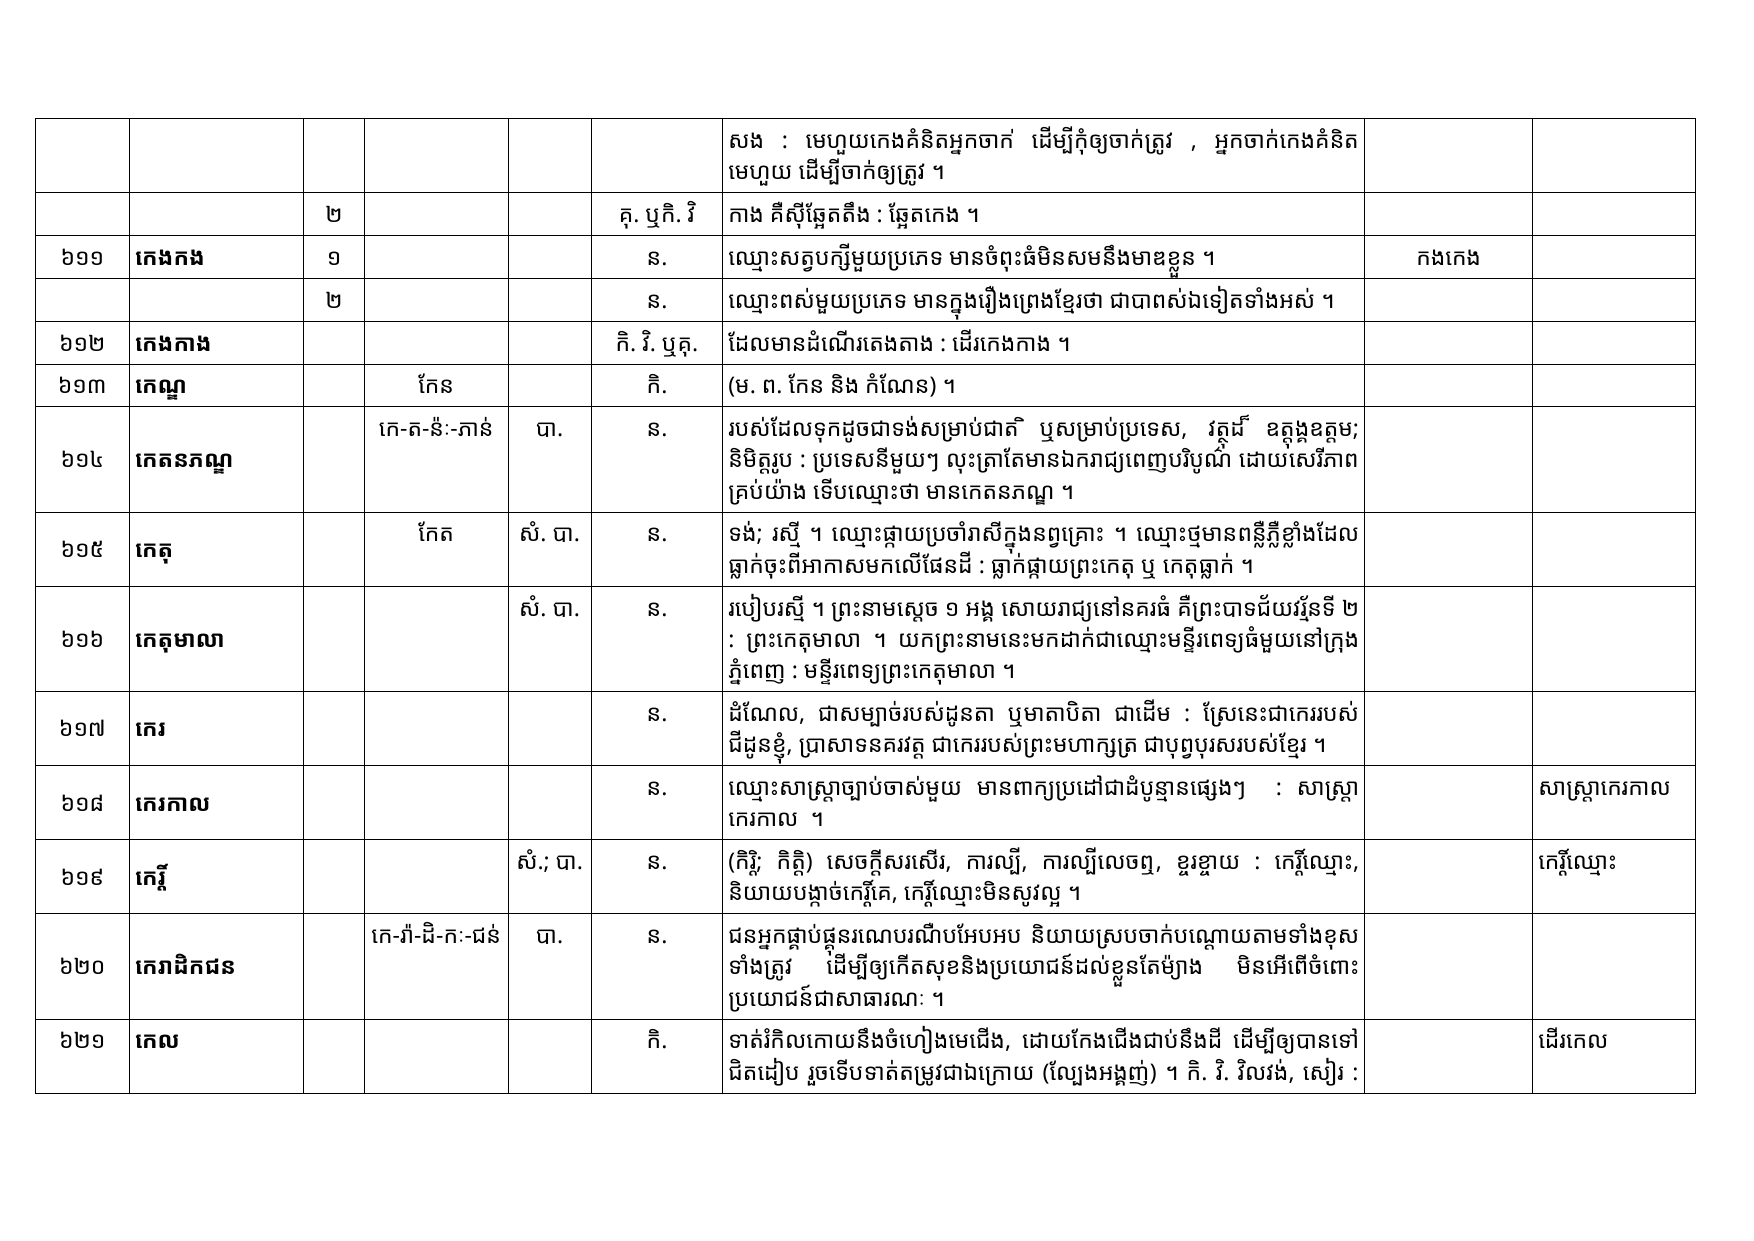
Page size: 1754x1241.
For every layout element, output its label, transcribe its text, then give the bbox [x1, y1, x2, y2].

table_cell [304, 513, 364, 586]
table_cell ២ [304, 193, 364, 235]
table_cell ៦១២ [36, 322, 129, 363]
table_cell [1365, 322, 1532, 363]
table_cell [365, 193, 508, 235]
table_cell [130, 279, 303, 321]
table_cell ៦១១ [36, 236, 129, 278]
table_cell [304, 840, 364, 913]
table_cell កេរ [130, 692, 303, 765]
table_cell [1365, 914, 1532, 1018]
table_cell កេល [130, 1020, 303, 1092]
table_cell សំ.; បា. [509, 840, 591, 913]
table_cell [365, 279, 508, 321]
table_cell កេរ្តិ៍ [130, 840, 303, 913]
table_cell ឈ្មោះ​សាស្ត្រា​ច្បាប់​ចាស់​មួយ មាន​ពាក្យ​ប្រដៅ​ជា​ដំបូន្មាន​ផេ្សង​ៗ : សាស្ត្រា​កេរកាល ។ [723, 766, 1364, 839]
table_cell [1533, 914, 1695, 1018]
table_cell [304, 322, 364, 363]
table_cell (កិរិ្ត; កិត្តិ) សេចក្ដី​សរសើរ, ការ​ល្បី, ការ​ល្បី​លេច​ឮ, ខ្ចរខ្ចាយ : កេរ្តិ៍​ឈ្មោះ, និយាយ​បង្កាច់​កេរ្តិ៍​គេ, កេរ្តិ៍​ឈ្មោះ​មិន​សូវ​ល្អ ។ [723, 840, 1364, 913]
table_cell កេ-ត-ន៉ៈ-ភាន់ [365, 407, 508, 512]
table_cell បា. [509, 914, 591, 1018]
table_cell ន. [592, 236, 722, 278]
table_cell [509, 279, 591, 321]
table_cell ៦១៩ [36, 840, 129, 913]
table_cell [1365, 587, 1532, 691]
table_cell [1365, 193, 1532, 235]
table_cell ដែល​មាន​ដំណើរ​តេងតាង : ដើរ​កេងកាង ។ [723, 322, 1364, 363]
table_cell ន. [592, 279, 722, 321]
table_cell ទង់; រស្មី ។ ឈ្មោះ​ផ្កាយ​ប្រចាំ​រាសី​ក្នុង​នព្វគ្រោះ ។ ឈ្មោះ​ថ្ម​មាន​ពន្លឺ​​ភ្លឺ​ខ្លាំង​ដែល​ធ្លាក់​​ចុះ​ពី​អាកាស​មក​លើ​ផែនដី : ធ្លាក់​ផ្កាយ​ព្រះ​កេតុ ឬ កេតុ​ធ្លាក់ ។ [723, 513, 1364, 586]
table_cell ឈ្មោះ​សត្វ​បក្សី​មួយ​ប្រភេទ មាន​ចំពុះ​ធំមិន​សម​នឹង​មាឌ​ខ្លួន ។ [723, 236, 1364, 278]
table_cell [365, 587, 508, 691]
table_cell [1365, 840, 1532, 913]
table_cell [1533, 407, 1695, 512]
table_cell [1533, 236, 1695, 278]
table_cell [130, 193, 303, 235]
table_cell [1533, 193, 1695, 235]
table_cell ៦១៤ [36, 407, 129, 512]
table_cell កែន [365, 365, 508, 406]
table_cell [1533, 119, 1695, 192]
table_cell [509, 236, 591, 278]
table_cell ៦១៣ [36, 365, 129, 406]
table_cell [304, 692, 364, 765]
table_cell [509, 692, 591, 765]
table_cell [130, 119, 303, 192]
table_cell កេតនភណ្ឌ [130, 407, 303, 512]
table_cell ៦១៨ [36, 766, 129, 839]
table_cell សំ. បា. [509, 587, 591, 691]
table_cell [1365, 365, 1532, 406]
table_cell កេណ្ឌ [130, 365, 303, 406]
table_cell ន. [592, 513, 722, 586]
table_cell កេរ្តិ៍​ឈ្មោះ [1533, 840, 1695, 913]
table_cell [365, 1020, 508, 1092]
table_cell កេងកាង [130, 322, 303, 363]
table_cell របស់​ដែល​ទុក​ដូច​ជា​ទង់​សម្រាប់​ជាតិ ឬ​សម្រាប់​ប្រទេស, វត្ថុ​ដ៏ ឧត្តុង្គឧត្តម; និមិត្តរូប : ប្រទេស​នីមួយ​ៗ លុះ​ត្រា​តែ​មាន​ឯករាជ្យ​ពេញ​បរិបូណ៌ ដោយ​សេរី​ភាព​គ្រប់​យ៉ាង ទើប​ឈ្មោះ​ថា មាន​កេតនភណ្ឌ ។ [723, 407, 1364, 512]
table_cell [304, 914, 364, 1018]
table_cell [365, 766, 508, 839]
table_cell [365, 322, 508, 363]
table_cell កេរកាល [130, 766, 303, 839]
table_cell [304, 1020, 364, 1092]
table_cell [304, 119, 364, 192]
table_cell ដំណែល, ជា​សម្បាច់​របស់​ដូន​តា ឬ​មាតា​បិតា ជាដើម : ស្រែ​នេះ​ជា​កេរ​របស់​ជីដូន​ខ្ញុំ, ប្រាសាទ​នគរ​វត្ត ជា​កេរ​របស់​ព្រះ​មហា​ក្សត្រ​ ជា​បុព្វ​បុរស​របស់​ខ្មែរ ។ [723, 692, 1364, 765]
table_cell ន. [592, 766, 722, 839]
table_cell [36, 119, 129, 192]
table_cell [1365, 279, 1532, 321]
table_cell [1365, 513, 1532, 586]
table_cell ៦១៥ [36, 513, 129, 586]
table_cell កេ-រ៉ា-ដិ-កៈ-ជន់ [365, 914, 508, 1018]
table_cell [1365, 407, 1532, 512]
table_cell [36, 279, 129, 321]
table_cell ន. [592, 407, 722, 512]
table_cell [509, 365, 591, 406]
table_cell [1533, 513, 1695, 586]
table_cell ដើរ​កេល [1533, 1020, 1695, 1092]
table_cell ន. [592, 587, 722, 691]
table_cell កងកេង [1365, 236, 1532, 278]
table_cell សង : មេហួយ​កេង​គំនិត​អ្នក​ចាក់ ដើម្បី​កុំ​ឲ្យ​ចាក់​ត្រូវ , អ្នក​ចាក់​កេង​គំនិត​មេហួយ ដើម្បី​ចាក់​ឲ្យ​ត្រូវ ។ [723, 119, 1364, 192]
table_cell [365, 840, 508, 913]
table_cell ន. [592, 692, 722, 765]
table_cell [365, 692, 508, 765]
table_cell កែត [365, 513, 508, 586]
table_cell បា. [509, 407, 591, 512]
table_cell [1365, 766, 1532, 839]
table_cell [1533, 322, 1695, 363]
table_cell របៀប​រស្មី ។ ព្រះ​នាម​ស្ដេច ១ អង្គ សោយ​រាជ្យ​នៅ​នគរ​ធំ គឺ​ព្រះ​បាទ​ជ័យវរ្ម័ន​ទី ២ : ព្រះ​កេតុមាលា ។ យក​ព្រះ​នាម​នេះ​មក​ដាក់​ជា​ឈ្មោះ​មន្ទីរ​ពេទ្យ​ធំ​មួយ​នៅ​ក្រុង​ភ្នំពេញ : មន្ទីរ​ពេទ្យ​ព្រះ​កេតុមាលា​ ។ [723, 587, 1364, 691]
table_cell កេរាដិក​ជន [130, 914, 303, 1018]
table_cell ឈ្មោះ​ពស់​មួយ​ប្រភេទ មាន​ក្នុង​រឿង​ព្រេង​ខ្មែរ​ថា ជា​បា​ពស់​ឯ​ទៀត​ទាំងអស់ ។ [723, 279, 1364, 321]
table_cell [509, 766, 591, 839]
table_cell [365, 119, 508, 192]
table_cell [592, 119, 722, 192]
table_cell [509, 1020, 591, 1092]
table_cell [365, 236, 508, 278]
table_cell ទាត់​រំកិល​កោយ​នឹង​ចំហៀង​មេ​ជើង, ដោយ​កែង​ជើង​ជាប់​នឹង​ដី​ ដើម្បី​ឲ្យ​បាន​ទៅ​ជិត​ដៀប រួច​ទើប​ទាត់​តម្រូវ​ជា​ឯ​ក្រោយ (ល្បែង​អង្គញ់) ។ កិ. វិ. វិលវង់, សៀរ : [723, 1020, 1364, 1092]
table_cell កិ. វិ. ឬគុ. [592, 322, 722, 363]
table_cell ៦១៦ [36, 587, 129, 691]
table_cell [509, 322, 591, 363]
table_cell [1365, 119, 1532, 192]
table_cell [36, 193, 129, 235]
table_cell ៦១៧ [36, 692, 129, 765]
table_cell [304, 587, 364, 691]
table_cell [1365, 692, 1532, 765]
table_cell [304, 407, 364, 512]
table_cell ៦២១ [36, 1020, 129, 1092]
table_cell [1533, 365, 1695, 406]
table_cell ន. [592, 840, 722, 913]
table_cell កិ. [592, 1020, 722, 1092]
table_cell [304, 365, 364, 406]
table_cell កិ. [592, 365, 722, 406]
table_cell [509, 193, 591, 235]
table_cell ២ [304, 279, 364, 321]
table_cell (ម. ព. កែន និង កំណែន) ។ [723, 365, 1364, 406]
table_cell [1533, 692, 1695, 765]
table_cell ១ [304, 236, 364, 278]
table_cell [1365, 1020, 1532, 1092]
table_cell [509, 119, 591, 192]
table_cell ជន​អ្នក​ផ្គាប់ផ្គុន​រណេបរណឺប​អែបអប និយាយ​ស្រប​ចាក់​បណ្ដោយ​តាម​ទាំង​ខុស​ទាំង​ត្រូវ ដើម្បី​ឲ្យ​កើត​សុខ​និង​ប្រយោជន៍​ដល់​ខ្លួន​តែ​ម៉្យាង មិន​អើពើ​ចំពោះ​ប្រយោជន៍​ជា​សាធារណៈ ។ [723, 914, 1364, 1018]
table_cell គុ. ឬកិ. វិ [592, 193, 722, 235]
table_cell កេតុ [130, 513, 303, 586]
table_cell កេងកង [130, 236, 303, 278]
table_cell សំ. បា. [509, 513, 591, 586]
table_cell សាស្ត្រា​កេរកាល [1533, 766, 1695, 839]
table_cell កេតុមាលា [130, 587, 303, 691]
table_cell កាង គឺ​ស៊ី​ឆ្អែត​តឹង : ឆ្អែត​កេង ។ [723, 193, 1364, 235]
table_cell [1533, 587, 1695, 691]
table_cell ៦២០ [36, 914, 129, 1018]
table_cell [1533, 279, 1695, 321]
table_cell [304, 766, 364, 839]
table_cell ន. [592, 914, 722, 1018]
